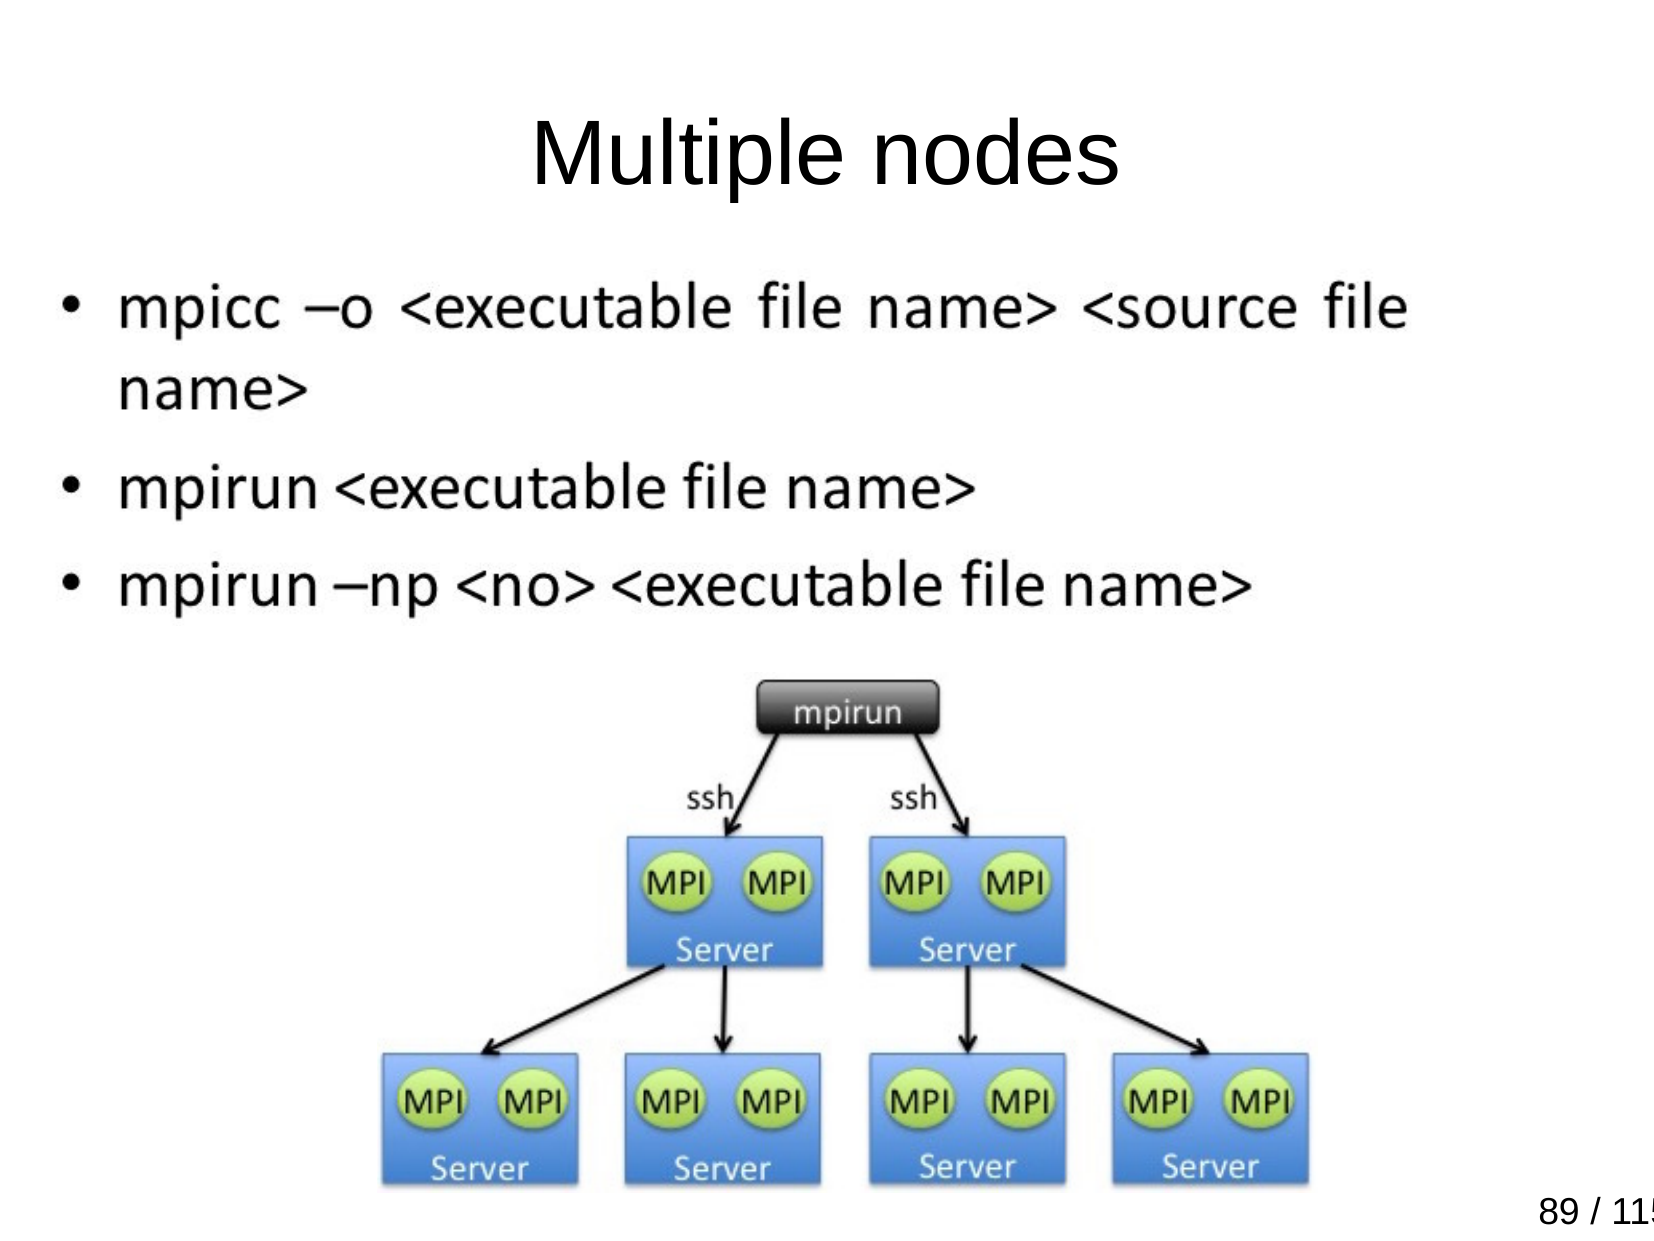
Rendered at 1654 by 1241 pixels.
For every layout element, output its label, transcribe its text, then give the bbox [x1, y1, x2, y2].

text_box <number> / 115 [1444, 1182, 1654, 1240]
picture [377, 672, 1318, 1193]
picture [47, 259, 1501, 626]
title Multiple nodes [82, 49, 1571, 257]
